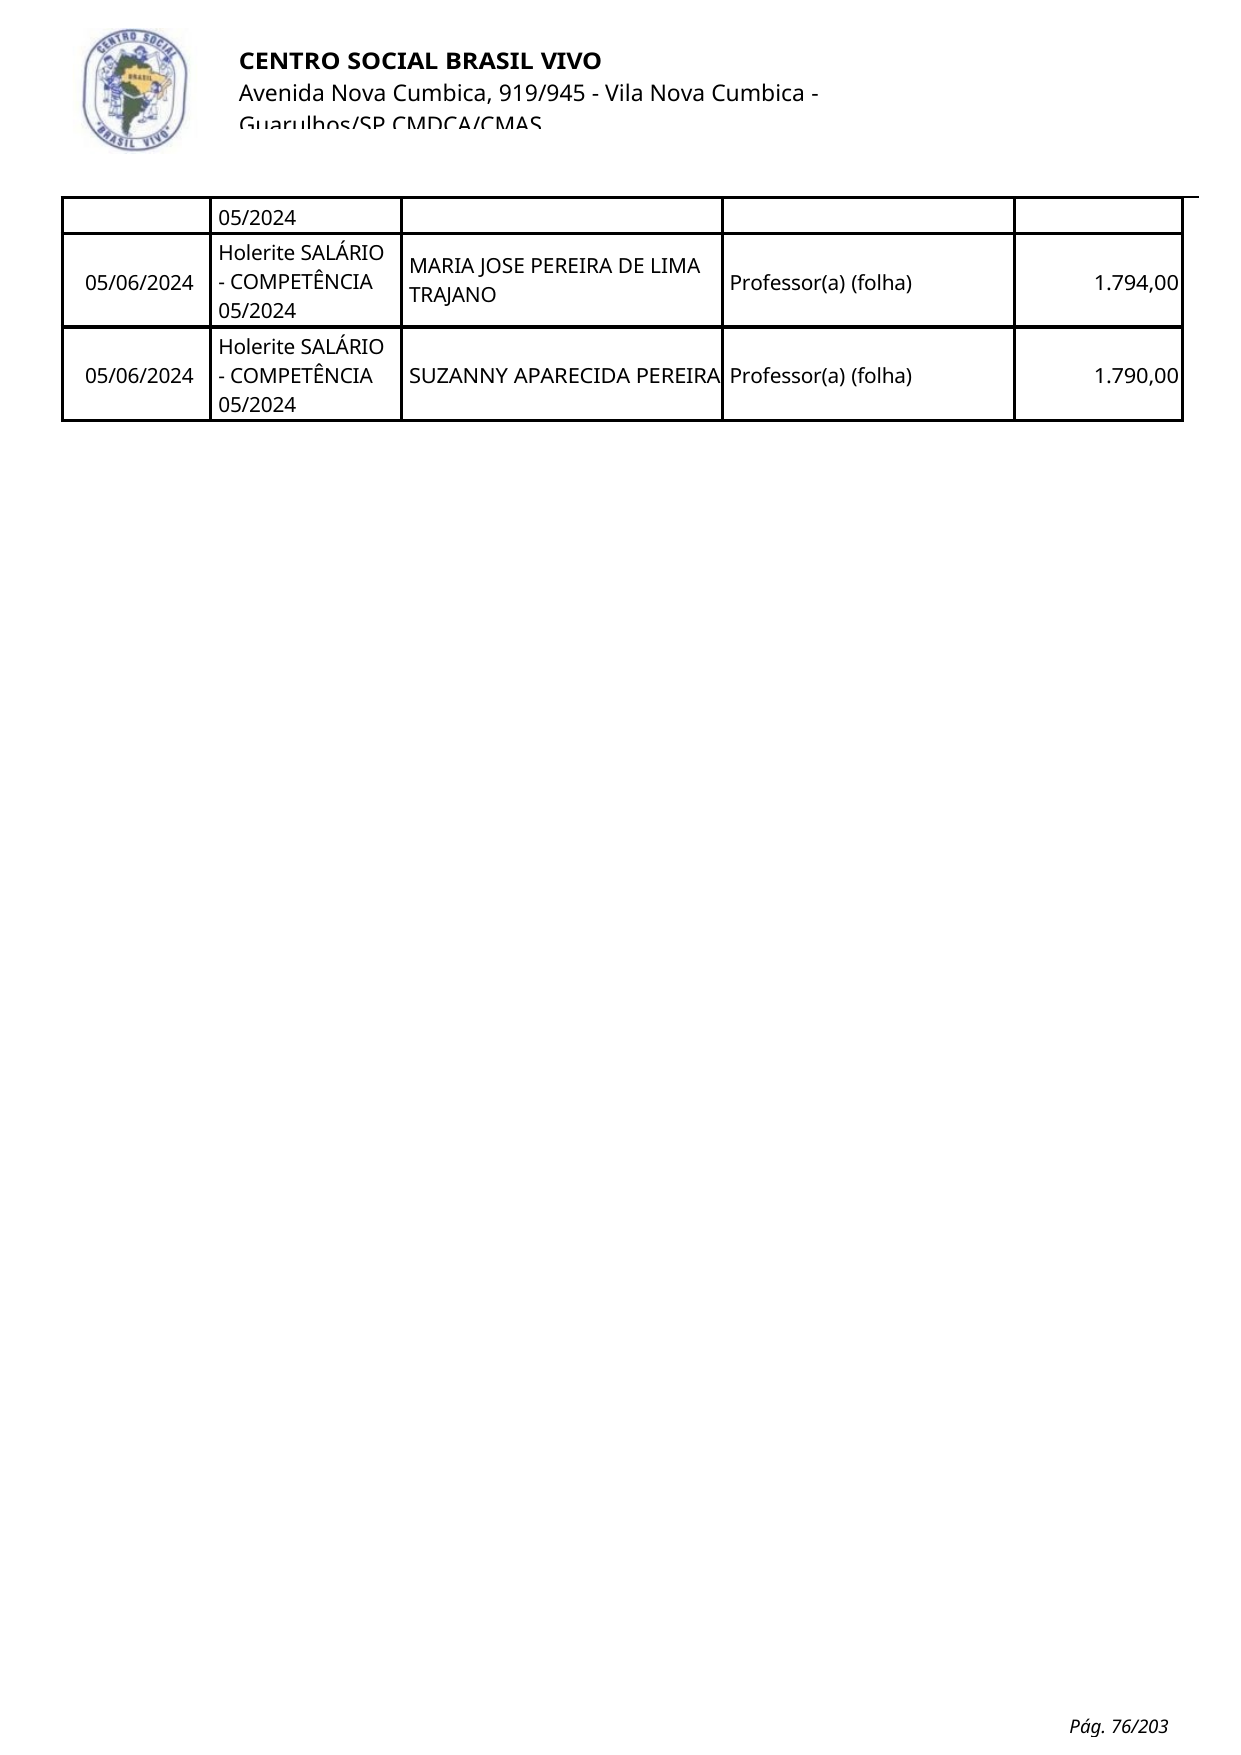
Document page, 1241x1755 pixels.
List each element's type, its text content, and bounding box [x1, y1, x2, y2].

table_cell SUZANNY APARECIDA PEREIRA [403, 329, 721, 419]
table_cell [724, 199, 1013, 232]
table_cell 05/06/2024 [64, 235, 209, 325]
table_cell 05/2024 [212, 199, 400, 232]
table_cell Holerite SALÁRIO - COMPETÊNCIA 05/2024 [212, 329, 400, 419]
table_cell 1.794,00 [1016, 235, 1181, 325]
table_cell [403, 199, 721, 232]
table_cell Holerite SALÁRIO - COMPETÊNCIA 05/2024 [212, 235, 400, 325]
table_cell Professor(a) (folha) [724, 329, 1013, 419]
table_cell 05/06/2024 [64, 329, 209, 419]
table_cell [64, 199, 209, 232]
table_cell [1016, 199, 1181, 232]
table_cell Professor(a) (folha) [724, 235, 1013, 325]
table_cell MARIA JOSE PEREIRA DE LIMA TRAJANO [403, 235, 721, 325]
table_cell 1.790,00 [1016, 329, 1181, 419]
table_cell [1184, 198, 1199, 419]
